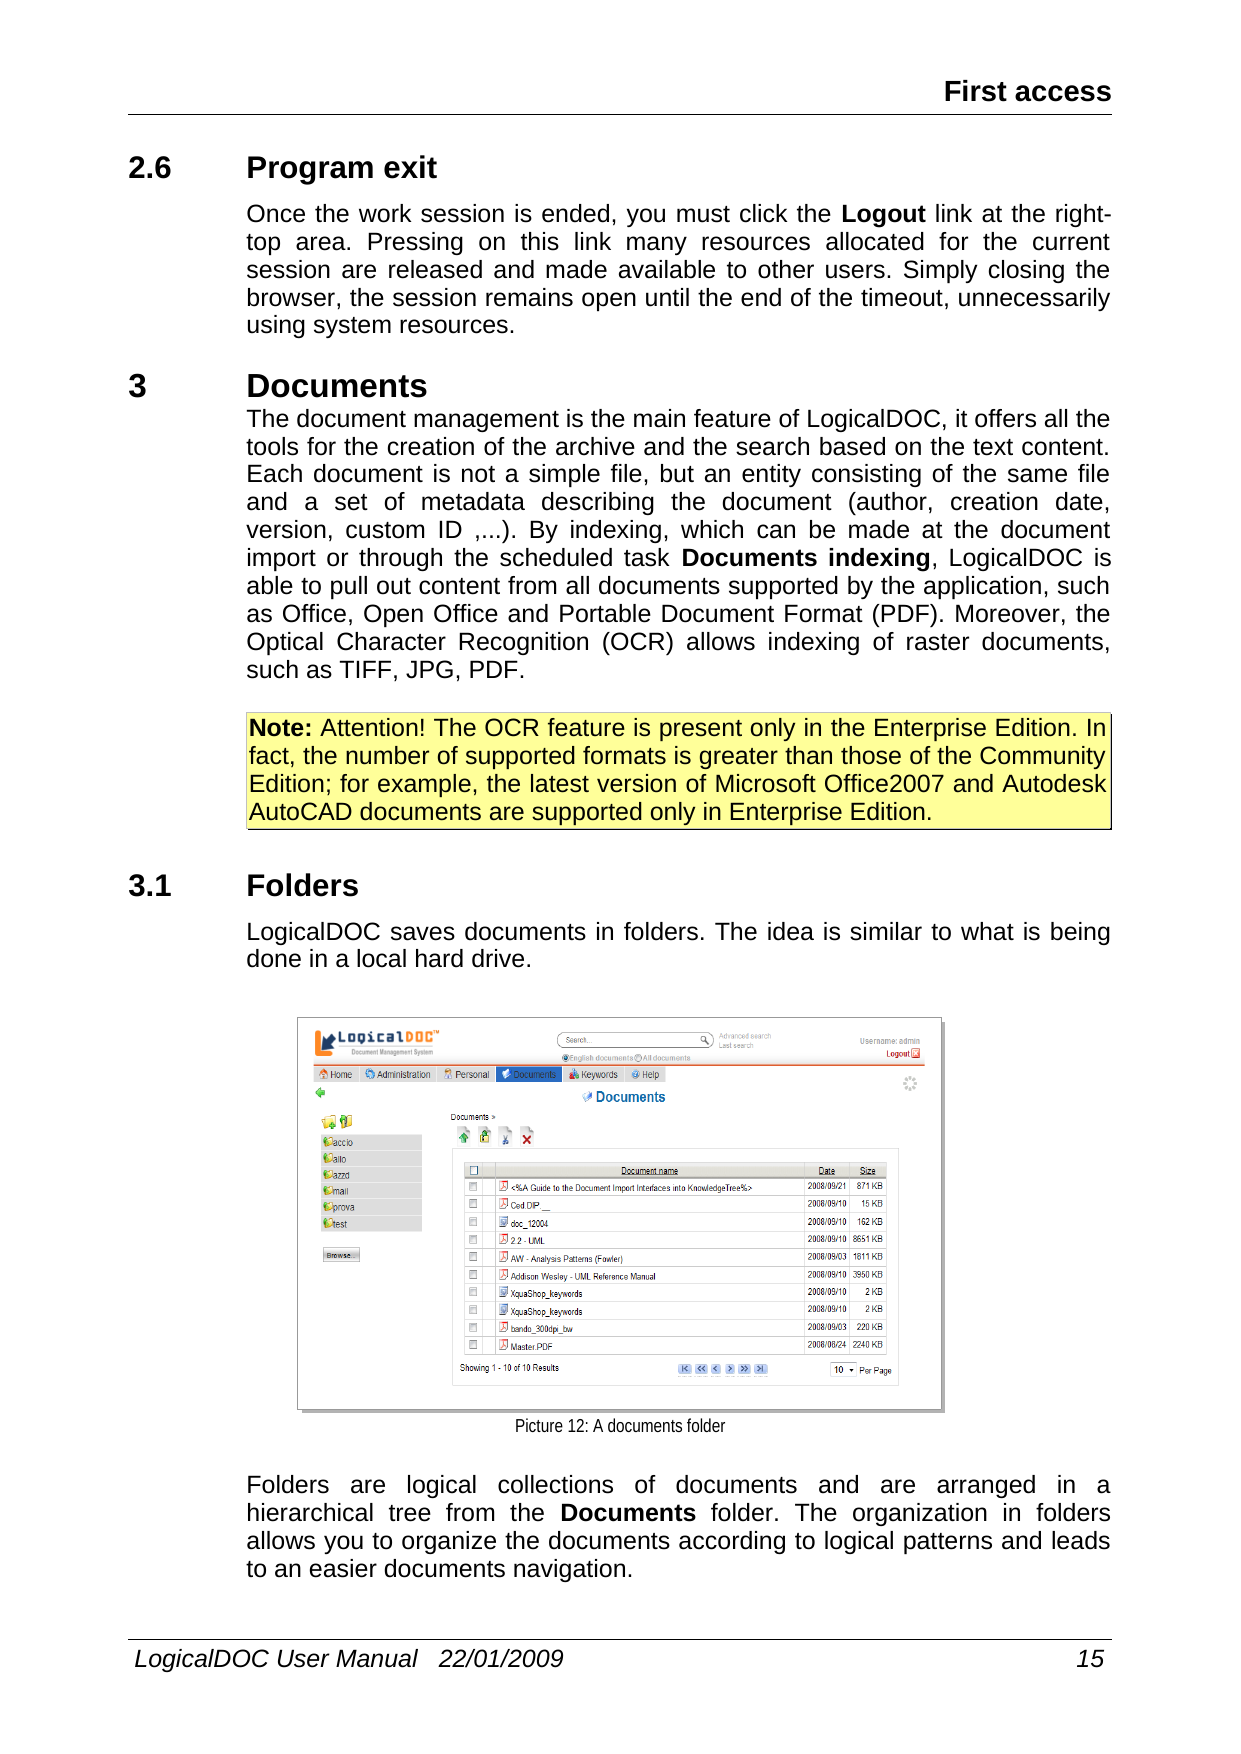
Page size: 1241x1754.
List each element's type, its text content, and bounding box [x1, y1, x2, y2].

picture [313, 1026, 925, 1400]
subtitle Folders [128, 868, 1112, 903]
text The document management is the main feature of LogicalDOC, it offers all the tools for the creation of the archive and the search based on the text content. Each document is not a simple file, but an entity consisting of the same file and a set of metadata describing the document (author, creation date, version, custom ID ,...). By indexing, which can be made at the document import or through the scheduled task Documents indexing, LogicalDOC is able to pull out content from all documents supported by the application, such as Office, Open Office and Portable Document Format (PDF). Moreover, the Optical Character Recognition (OCR) allows indexing of raster documents, such as TIFF, JPG, PDF. [246, 404, 1112, 684]
subtitle Program exit [128, 150, 1112, 185]
text Picture 12: A documents folder [297, 1410, 943, 1436]
text LogicalDOC saves documents in folders. The idea is similar to what is being done in a local hard drive. [246, 917, 1112, 973]
text Note: Attention! The OCR feature is present only in the Enterprise Edition. In fact, the number of supported formats is greater than those of the Community Edition; for example, the latest version of Microsoft Office2007 and Autodesk AutoCAD documents are supported only in Enterprise Edition. [247, 713, 1110, 828]
text Once the work session is ended, you must click the Logout link at the right-top area. Pressing on this link many resources allocated for the current session are released and made available to other users. Simply closing the browser, the session remains open until the end of the timeout, unnecessarily using system resources. [246, 200, 1112, 339]
text Folders are logical collections of documents and are arranged in a hierarchical tree from the Documents folder. The organization in folders allows you to organize the documents according to logical patterns and leads to an easier documents navigation. [246, 973, 1112, 1582]
subtitle Documents [128, 367, 1112, 404]
